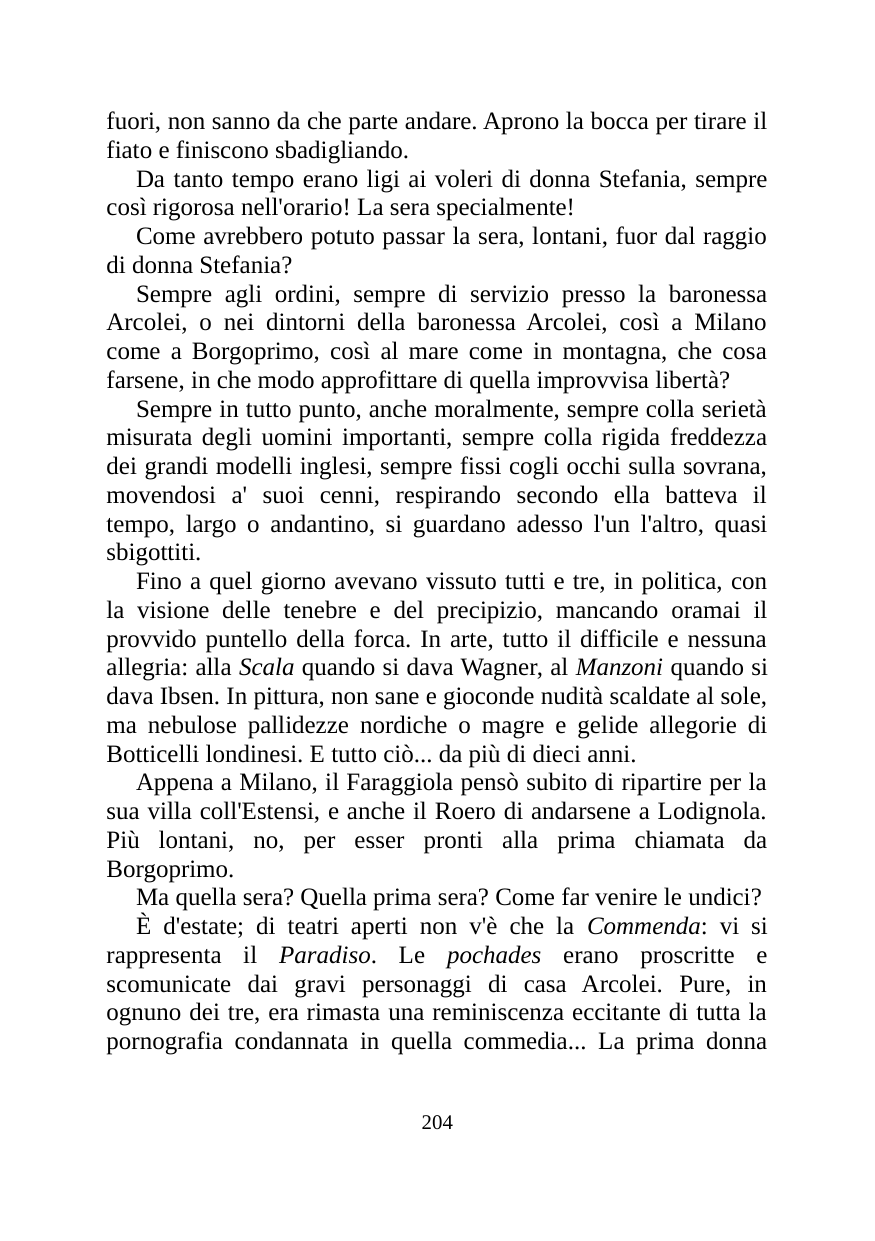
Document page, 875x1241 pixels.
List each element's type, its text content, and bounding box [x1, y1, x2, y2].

text Sempre agli ordini, sempre di servizio presso la baronessa Arcolei, o nei dintorni della baronessa Arcolei, così a Milano come a Borgoprimo, così al mare come in montagna, che cosa farsene, in che modo approfittare di quella improvvisa libertà? [106, 279, 768, 394]
text Ma quella sera? Quella prima sera? Come far venire le undici? [106, 882, 768, 911]
text È d'estate; di teatri aperti non v'è che la Commenda: vi si rappresenta il Paradiso. Le pochades erano proscritte e scomunicate dai gravi personaggi di casa Arcolei. Pure, in ognuno dei tre, era rimasta una reminiscenza eccitante di tutta la pornografia condannata in quella commedia... La prima donna [106, 911, 768, 1055]
text fuori, non sanno da che parte andare. Aprono la bocca per tirare il fiato e finiscono sbadigliando. [106, 106, 768, 164]
text Come avrebbero potuto passar la sera, lontani, fuor dal raggio di donna Stefania? [106, 221, 768, 279]
text Sempre in tutto punto, anche moralmente, sempre colla serietà misurata degli uomini importanti, sempre colla rigida freddezza dei grandi modelli inglesi, sempre fissi cogli occhi sulla sovrana, movendosi a' suoi cenni, respirando secondo ella batteva il tempo, largo o andantino, si guardano adesso l'un l'altro, quasi sbigottiti. [106, 394, 768, 566]
text Da tanto tempo erano ligi ai voleri di donna Stefania, sempre così rigorosa nell'orario! La sera specialmente! [106, 164, 768, 221]
text Fino a quel giorno avevano vissuto tutti e tre, in politica, con la visione delle tenebre e del precipizio, mancando oramai il provvido puntello della forca. In arte, tutto il difficile e nessuna allegria: alla Scala quando si dava Wagner, al Manzoni quando si dava Ibsen. In pittura, non sane e gioconde nudità scaldate al sole, ma nebulose pallidezze nordiche o magre e gelide allegorie di Botticelli londinesi. E tutto ciò... da più di dieci anni. [106, 566, 768, 767]
text Appena a Milano, il Faraggiola pensò subito di ripartire per la sua villa coll'Estensi, e anche il Roero di andarsene a Lodignola. Più lontani, no, per esser pronti alla prima chiamata da Borgoprimo. [106, 767, 768, 882]
